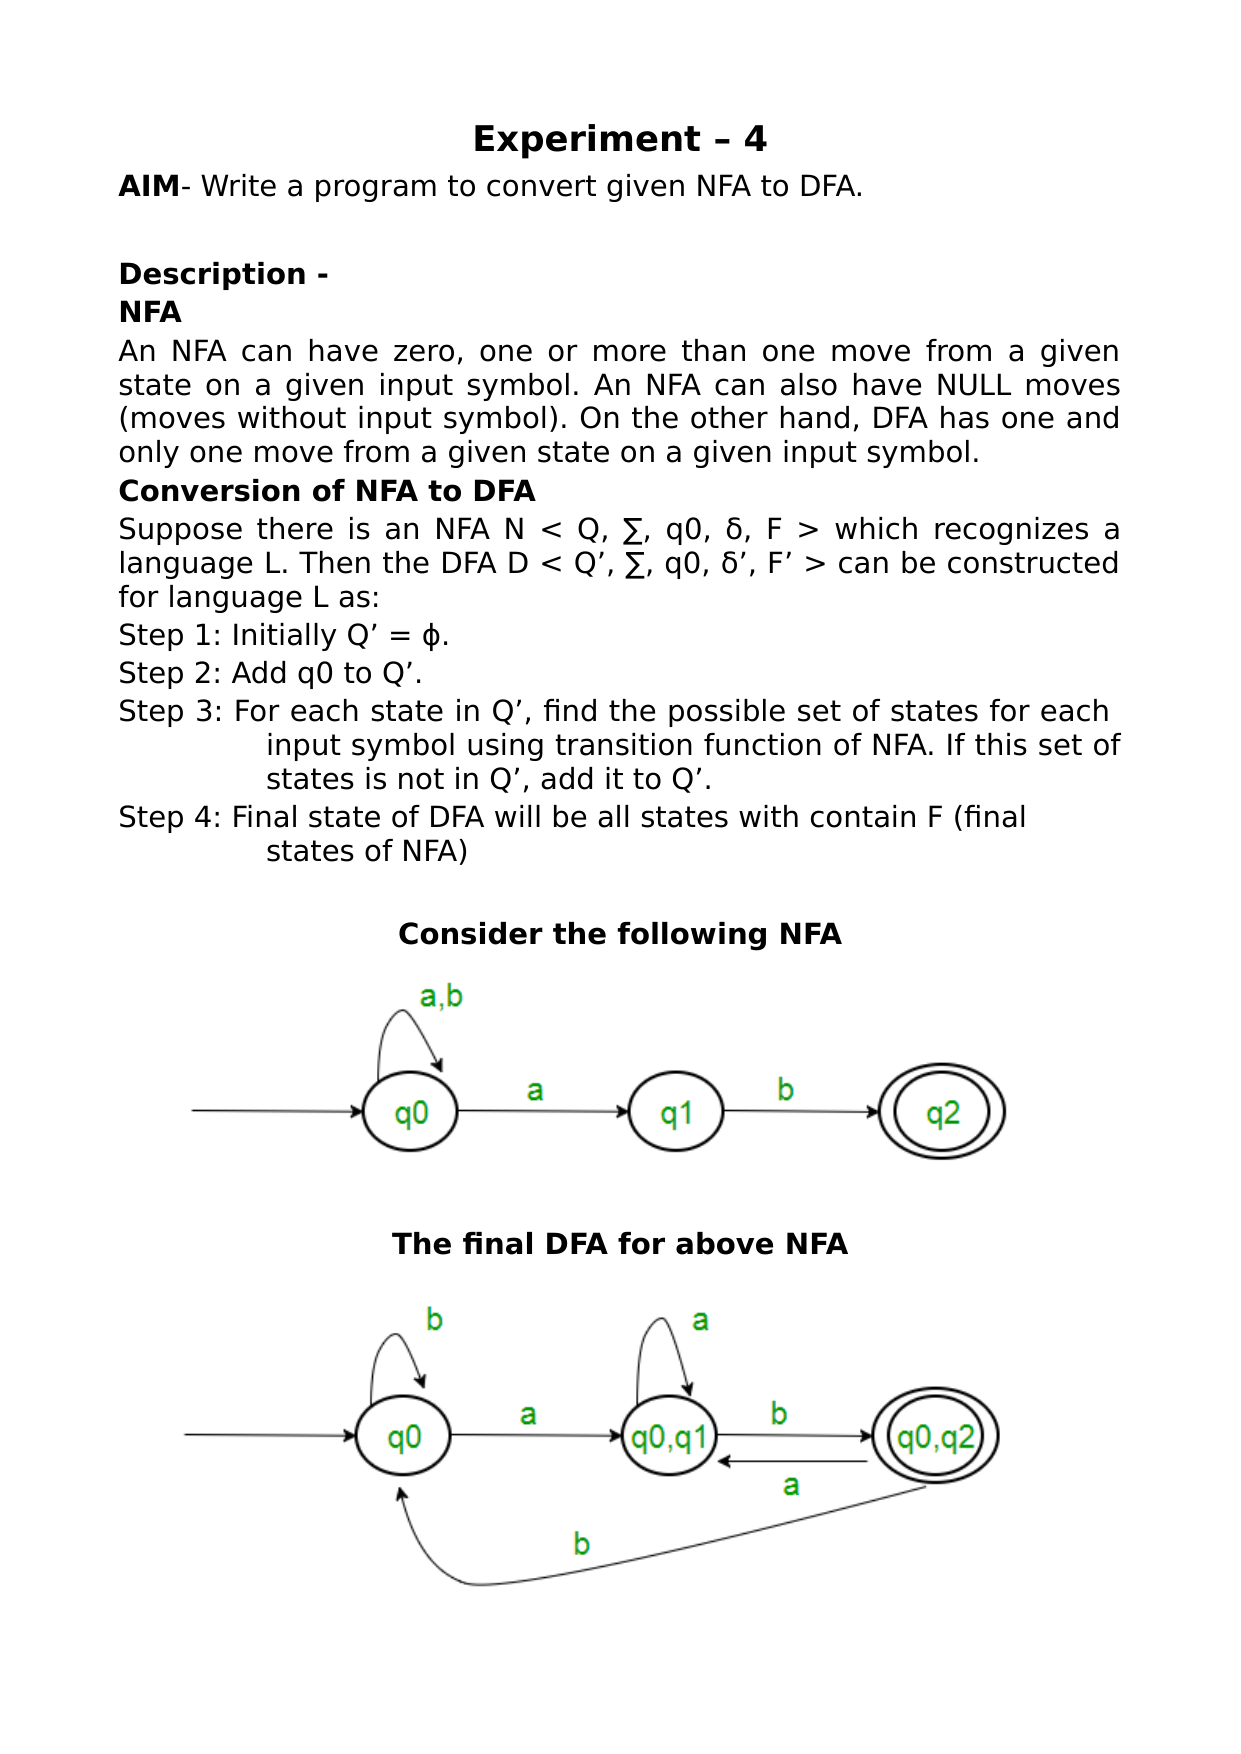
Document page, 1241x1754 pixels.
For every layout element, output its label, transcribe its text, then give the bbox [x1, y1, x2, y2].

text Experiment – 4 [118, 118, 1122, 159]
text Step 4: Final state of DFA will be all states with contain F (final states of NFA) [118, 800, 1122, 868]
text An NFA can have zero, one or more than one move from a given state on a given input symbol. An NFA can also have NULL moves (moves without input symbol). On the other hand, DFA has one and only one move from a given state on a given input symbol. [118, 334, 1122, 470]
text NFA [118, 296, 1122, 330]
picture [168, 955, 1072, 1182]
text Step 1: Initially Q’ = ɸ. [118, 618, 1122, 652]
picture [181, 1267, 1024, 1621]
text Consider the following NFA [118, 917, 1122, 951]
text AIM- Write a program to convert given NFA to DFA. [118, 170, 1122, 204]
text The final DFA for above NFA [118, 1227, 1122, 1261]
text Conversion of NFA to DFA [118, 474, 1122, 508]
text Description - [118, 258, 1122, 292]
text Suppose there is an NFA N < Q, ∑, q0, δ, F > which recognizes a language L. Then the DFA D < Q’, ∑, q0, δ’, F’ > can be constructed for language L as: [118, 512, 1122, 614]
text Step 2: Add q0 to Q’. [118, 656, 1122, 690]
text Step 3: For each state in Q’, find the possible set of states for each input symbol using transition function of NFA. If this set of states is not in Q’, add it to Q’. [118, 694, 1122, 796]
